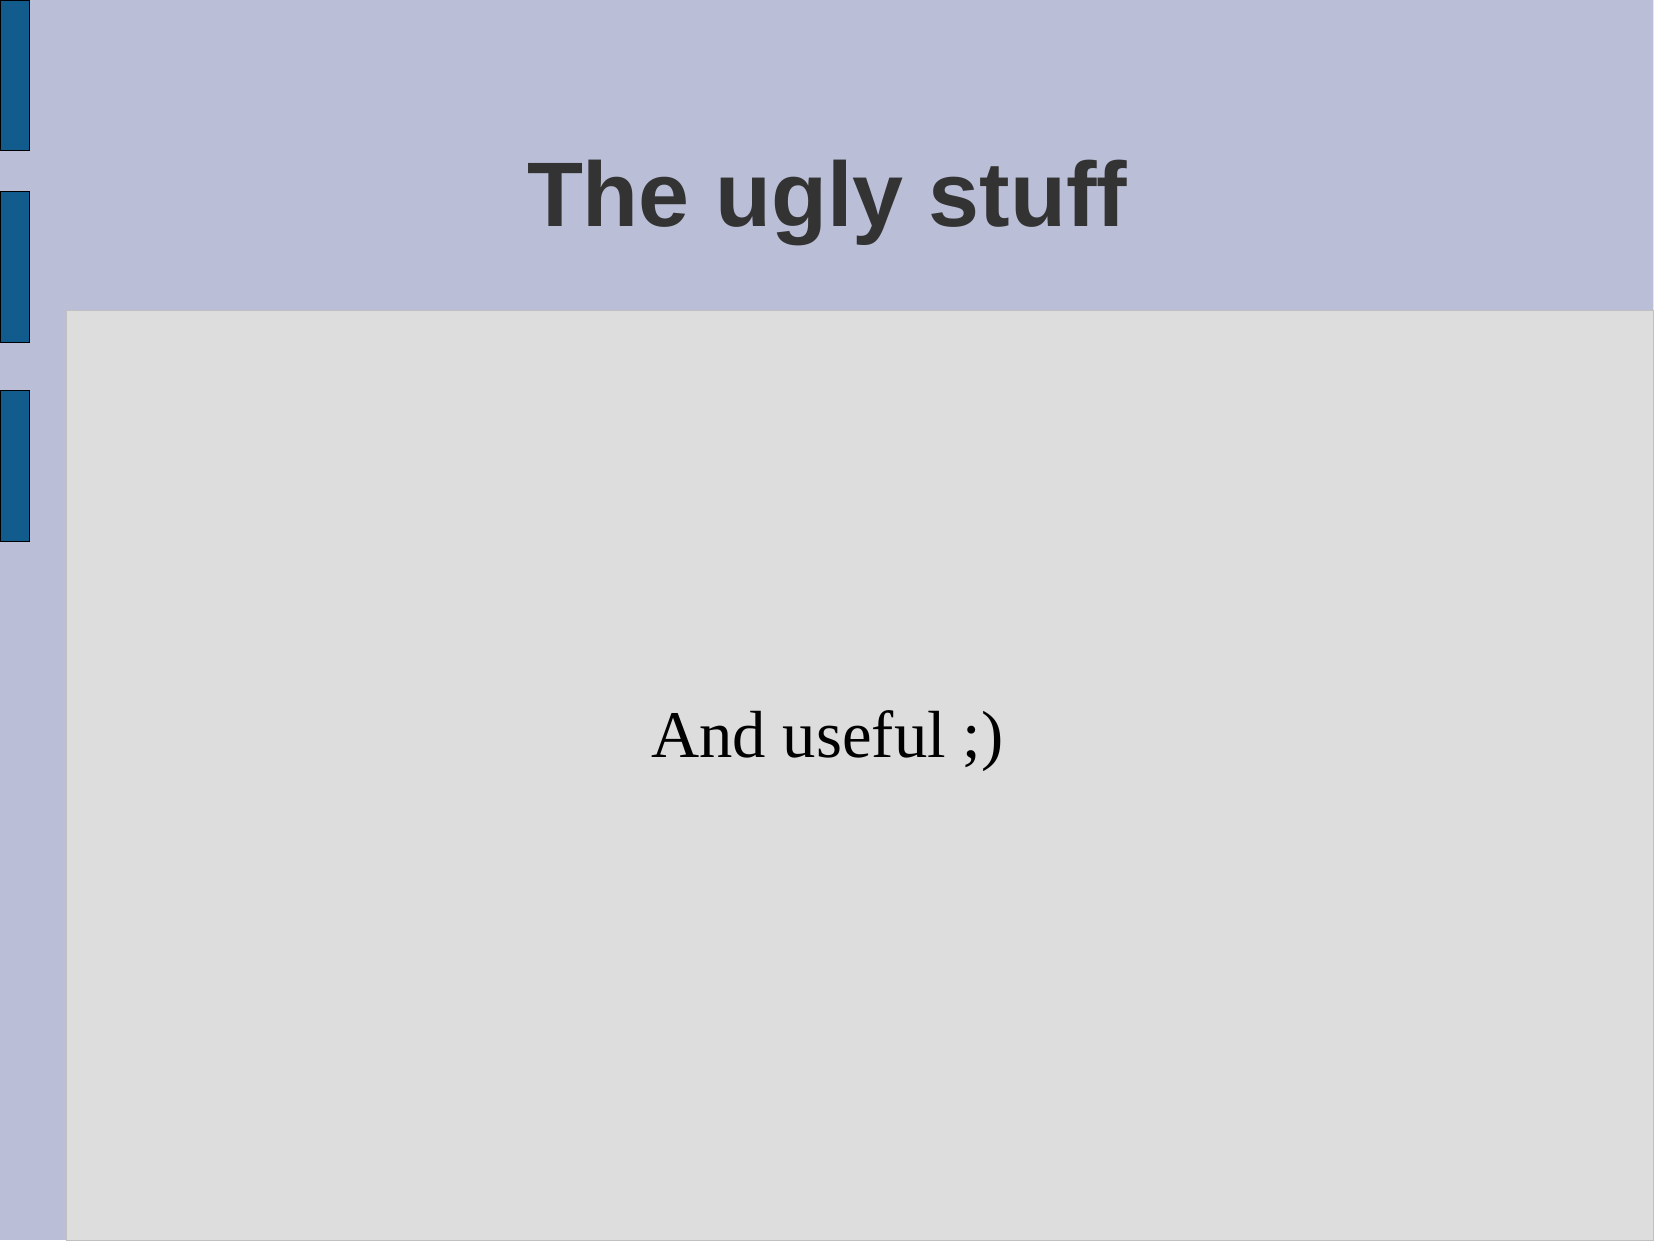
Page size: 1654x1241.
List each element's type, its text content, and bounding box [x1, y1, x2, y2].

subtitle And useful ;) [121, 344, 1534, 1127]
title The ugly stuff [121, 91, 1534, 299]
